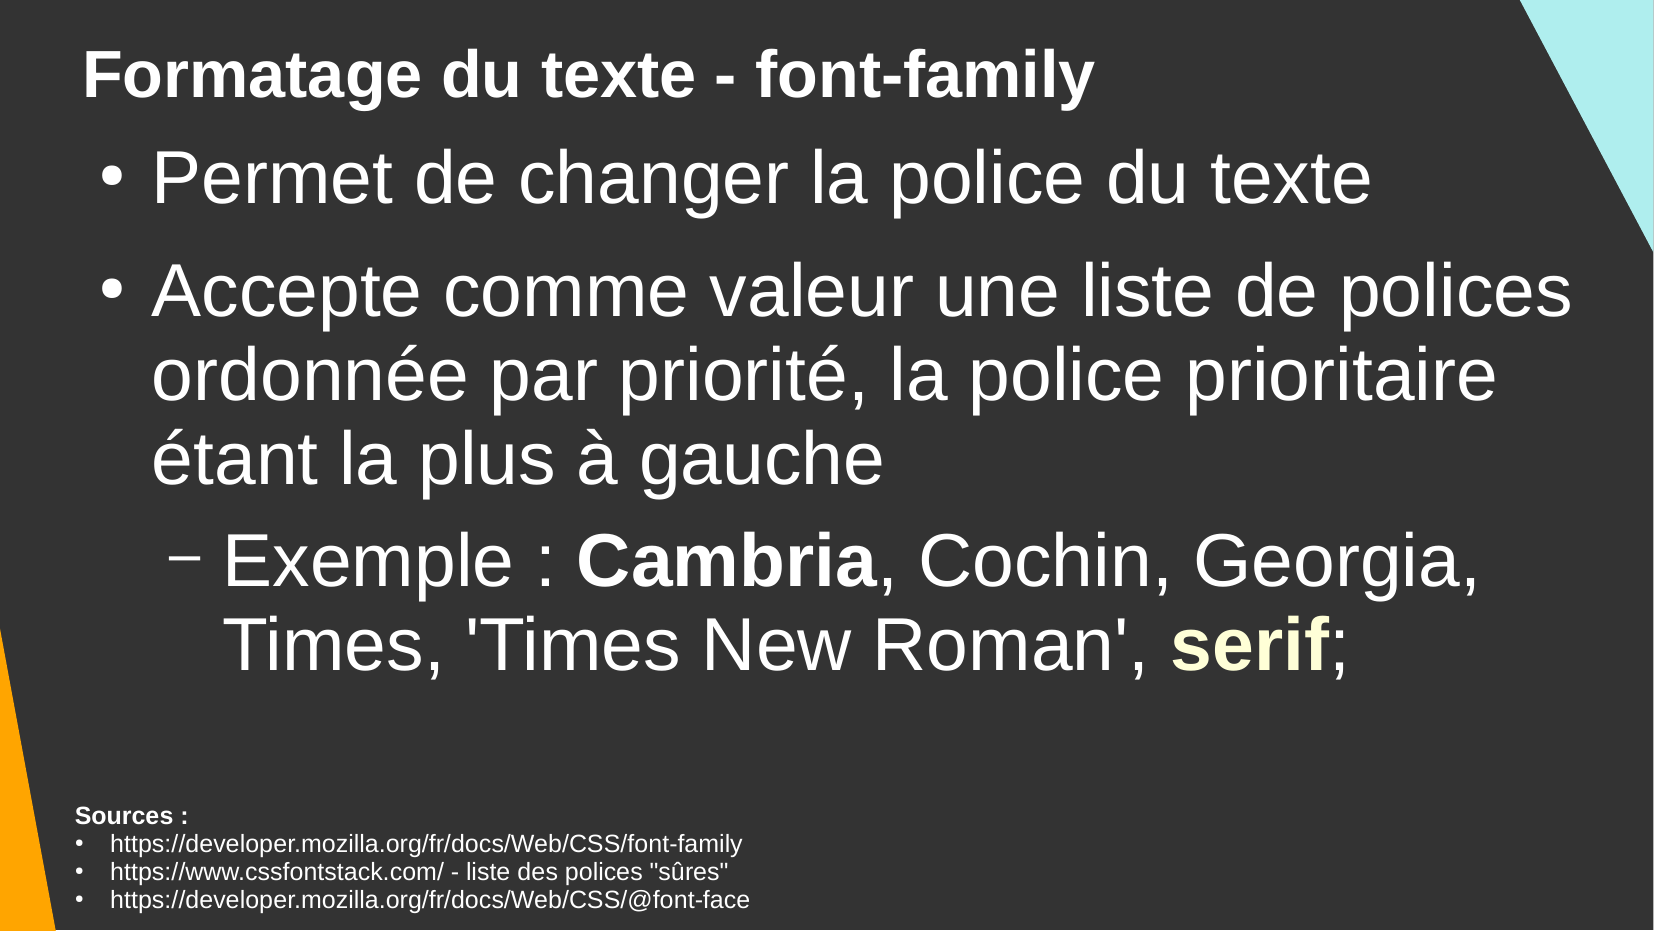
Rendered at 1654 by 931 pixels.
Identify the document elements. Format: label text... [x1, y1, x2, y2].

title Formatage du texte - font-family [82, 37, 1571, 114]
list Permet de changer la police du texte Accepte comme valeur une liste de polices ordonnée par priorité, la police prioritaire étant la plus à gauche Exemple : Cambria, Cochin, Georgia, Times, 'Times New Roman', serif; [80, 135, 1605, 753]
text_box [1519, 0, 1654, 254]
text_box Sources : https://developer.mozilla.org/fr/docs/Web/CSS/font-family https://www.cssfontstack.com/ - liste des polices "sûres" https://developer.mozilla.org/fr/docs/Web/CSS/@font-face [60, 794, 1546, 931]
text_box [0, 628, 56, 931]
